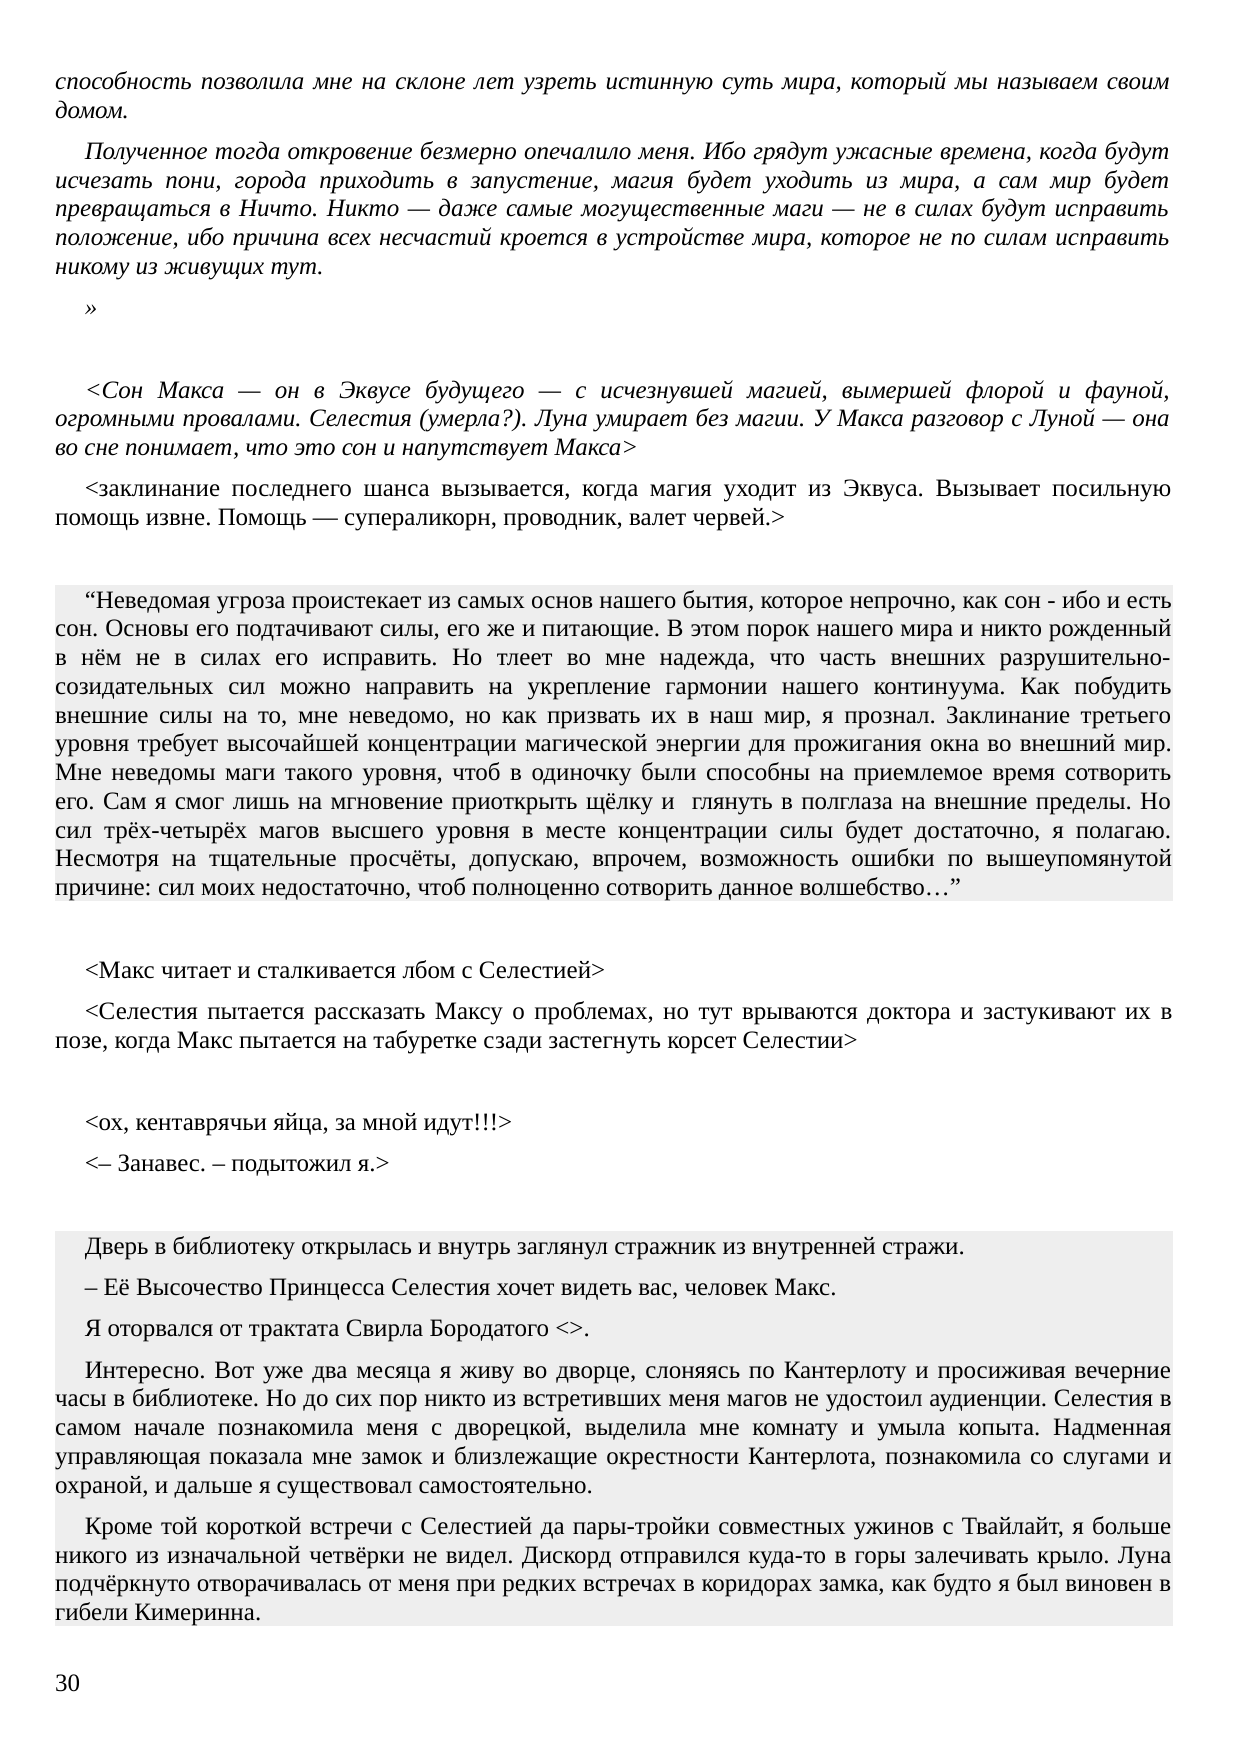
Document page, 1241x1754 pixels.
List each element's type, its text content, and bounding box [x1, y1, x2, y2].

text Дверь в библиотеку открылась и внутрь заглянул стражник из внутренней стражи. [55, 1231, 1173, 1260]
text <ох, кентаврячьи яйца, за мной идут!!!> [55, 1107, 1173, 1136]
text Кроме той короткой встречи с Селестией да пары-тройки совместных ужинов с Твайлайт, я больше никого из изначальной четвёрки не видел. Дискорд отправился куда-то в горы залечивать крыло. Луна подчёркнуто отворачивалась от меня при редких встречах в коридорах замка, как будто я был виновен в гибели Кимеринна. [55, 1511, 1173, 1626]
text <Селестия пытается рассказать Максу о проблемах, но тут врываются доктора и застукивают их в позе, когда Макс пытается на табуретке сзади застегнуть корсет Селестии> [55, 996, 1173, 1053]
text способность позволила мне на склоне лет узреть истинную суть мира, который мы называем своим домом. [55, 66, 1173, 123]
text – Её Высочество Принцесса Селестия хочет видеть вас, человек Макс. [55, 1272, 1173, 1301]
text <Макс читает и сталкивается лбом с Селестией> [55, 955, 1173, 983]
text Интересно. Вот уже два месяца я живу во дворце, слоняясь по Кантерлоту и просиживая вечерние часы в библиотеке. Но до сих пор никто из встретивших меня магов не удостоил аудиенции. Селестия в самом начале познакомила меня с дворецкой, выделила мне комнату и умыла копыта. Надменная управляющая показала мне замок и близлежащие окрестности Кантерлота, познакомила со слугами и охраной, и дальше я существовал самостоятельно. [55, 1355, 1173, 1498]
text “Неведомая угроза проистекает из самых основ нашего бытия, которое непрочно, как сон - ибо и есть сон. Основы его подтачивают силы, его же и питающие. В этом порок нашего мира и никто рожденный в нём не в силах его исправить. Но тлеет во мне надежда, что часть внешних разрушительно-созидательных сил можно направить на укрепление гармонии нашего континуума. Как побудить внешние силы на то, мне неведомо, но как призвать их в наш мир, я прознал. Заклинание третьего уровня требует высочайшей концентрации магической энергии для прожигания окна во внешний мир. Мне неведомы маги такого уровня, чтоб в одиночку были способны на приемлемое время сотворить его. Сам я смог лишь на мгновение приоткрыть щёлку и глянуть в полглаза на внешние пределы. Но сил трёх-четырёх магов высшего уровня в месте концентрации силы будет достаточно, я полагаю. Несмотря на тщательные просчёты, допускаю, впрочем, возможность ошибки по вышеупомянутой причине: сил моих недостаточно, чтоб полноценно сотворить данное волшебство…” [55, 585, 1173, 901]
text <заклинание последнего шанса вызывается, когда магия уходит из Эквуса. Вызывает посильную помощь извне. Помощь — супераликорн, проводник, валет червей.> [55, 473, 1173, 531]
text <– Занавес. – подытожил я.> [55, 1148, 1173, 1177]
text Полученное тогда откровение безмерно опечалило меня. Ибо грядут ужасные времена, когда будут исчезать пони, города приходить в запустение, магия будет уходить из мира, а сам мир будет превращаться в Ничто. Никто — даже самые могущественные маги — не в силах будут исправить положение, ибо причина всех несчастий кроется в устройстве мира, которое не по силам исправить никому из живущих тут. [55, 136, 1173, 280]
text Я оторвался от трактата Свирла Бородатого <>. [55, 1313, 1173, 1342]
text <Сон Макса — он в Эквусе будущего — с исчезнувшей магией, вымершей флорой и фауной, огромными провалами. Селестия (умерла?). Луна умирает без магии. У Макса разговор с Луной — она во сне понимает, что это сон и напутствует Макса> [55, 375, 1173, 461]
text » [55, 292, 1173, 321]
